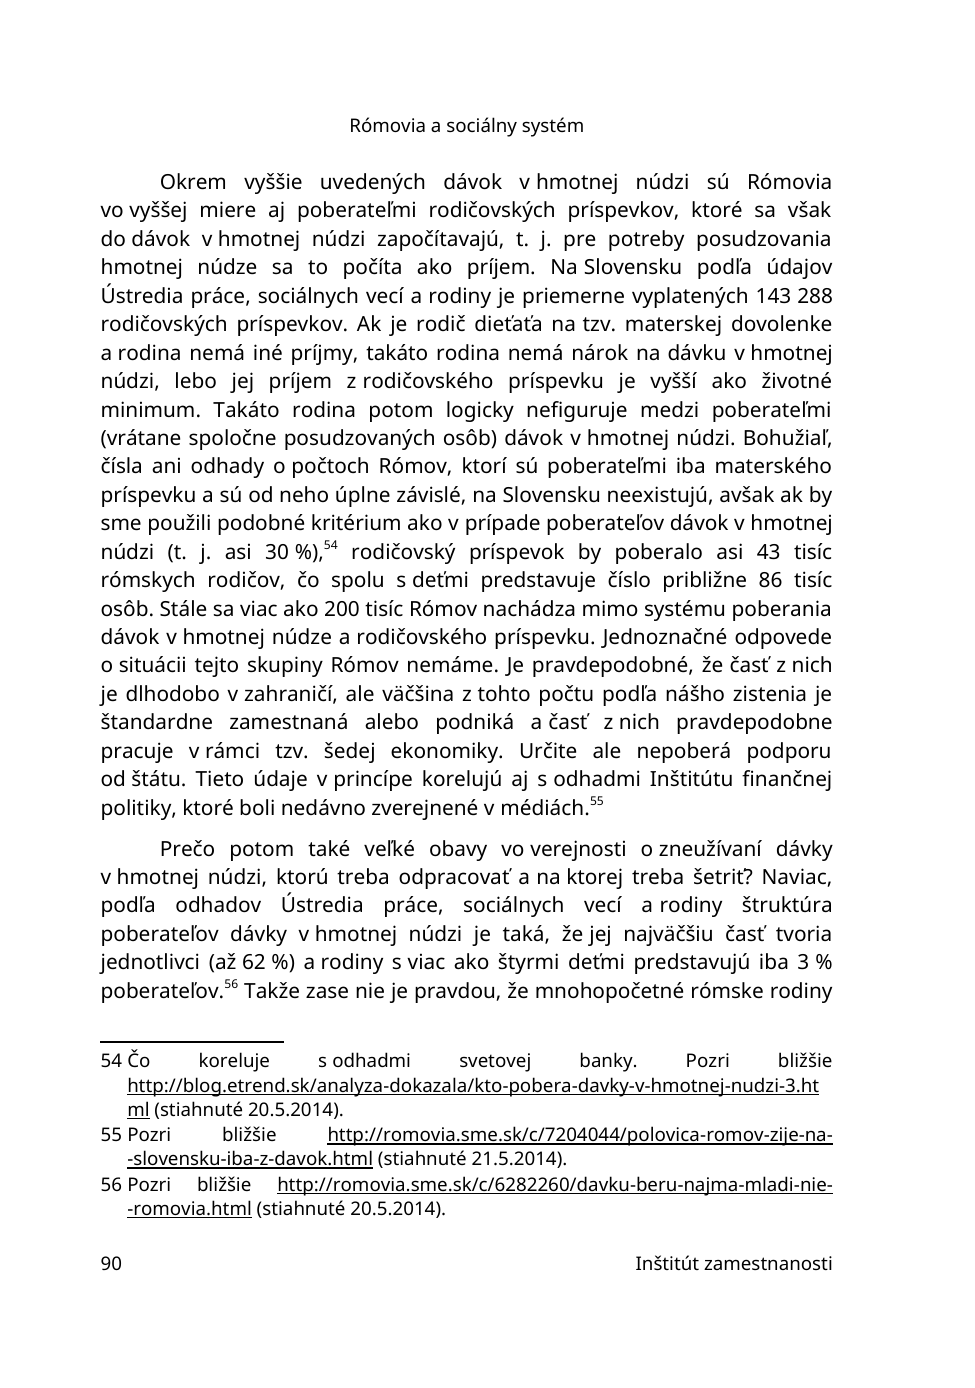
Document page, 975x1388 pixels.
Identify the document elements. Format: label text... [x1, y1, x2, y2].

text Pozri bližšie http://romovia.sme.sk/c/6282260/davku­‑beru­‑najma­‑mladi­‑nie­‑romovia.html (stiahnuté 20.5.2014). [100, 1171, 833, 1221]
text Čo koreluje s odhadmi svetovej banky. Pozri bližšie http://blog.etrend.sk/analyza­‑dokazala/kto­‑pobera­‑davky­‑v-hmotnej­‑nudzi­‑3.html (stiahnuté 20.5.2014). [100, 1048, 833, 1121]
text Pozri bližšie http://romovia.sme.sk/c/7204044/polovica­‑romov­‑zije­‑na­‑slovensku­‑iba­‑z-davok.html (stiahnuté 21.5.2014). [100, 1121, 833, 1171]
text Prečo potom také veľké obavy vo verejnosti o zneužívaní dávky v hmotnej núdzi, ktorú treba odpracovať a na ktorej treba šetriť? Naviac, podľa odhadov Ústredia práce, sociálnych vecí a rodiny štruktúra poberateľov dávky v hmotnej núdzi je taká, že jej najväčšiu časť tvoria jednotlivci (až 62 %) a rodiny s viac ako štyrmi deťmi predstavujú iba 3 % poberateľov. Takže zase nie je pravdou, že mnohopočetné rómske rodiny [100, 834, 833, 1004]
text Okrem vyššie uvedených dávok v hmotnej núdzi sú Rómovia vo vyššej miere aj poberateľmi rodičovských príspevkov, ktoré sa však do dávok v hmotnej núdzi započítavajú, t. j. pre potreby posudzovania hmotnej núdze sa to počíta ako príjem. Na Slovensku podľa údajov Ústredia práce, sociálnych vecí a rodiny je priemerne vyplatených 143 288 rodičovských príspevkov. Ak je rodič dieťaťa na tzv. materskej dovolenke a rodina nemá iné príjmy, takáto rodina nemá nárok na dávku v hmotnej núdzi, lebo jej príjem z rodičovského príspevku je vyšší ako životné minimum. Takáto rodina potom logicky nefiguruje medzi poberateľmi (vrátane spoločne posudzovaných osôb) dávok v hmotnej núdzi. Bohužiaľ, čísla ani odhady o počtoch Rómov, ktorí sú poberateľmi iba materského príspevku a sú od neho úplne závislé, na Slovensku neexistujú, avšak ak by sme použili podobné kritérium ako v prípade poberateľov dávok v hmotnej núdzi (t. j. asi 30 %), rodičovský príspevok by poberalo asi 43 tisíc rómskych rodičov, čo spolu s deťmi predstavuje číslo približne 86 tisíc osôb. Stále sa viac ako 200 tisíc Rómov nachádza mimo systému poberania dávok v hmotnej núdze a rodičovského príspevku. Jednoznačné odpovede o situácii tejto skupiny Rómov nemáme. Je pravdepodobné, že časť z nich je dlhodobo v zahraničí, ale väčšina z tohto počtu podľa nášho zistenia je štandardne zamestnaná alebo podniká a časť z nich pravdepodobne pracuje v rámci tzv. šedej ekonomiky. Určite ale nepoberá podporu od štátu. Tieto údaje v princípe korelujú aj s odhadmi Inštitútu finančnej politiky, ktoré boli nedávno zverejnené v médiách. [100, 167, 833, 821]
